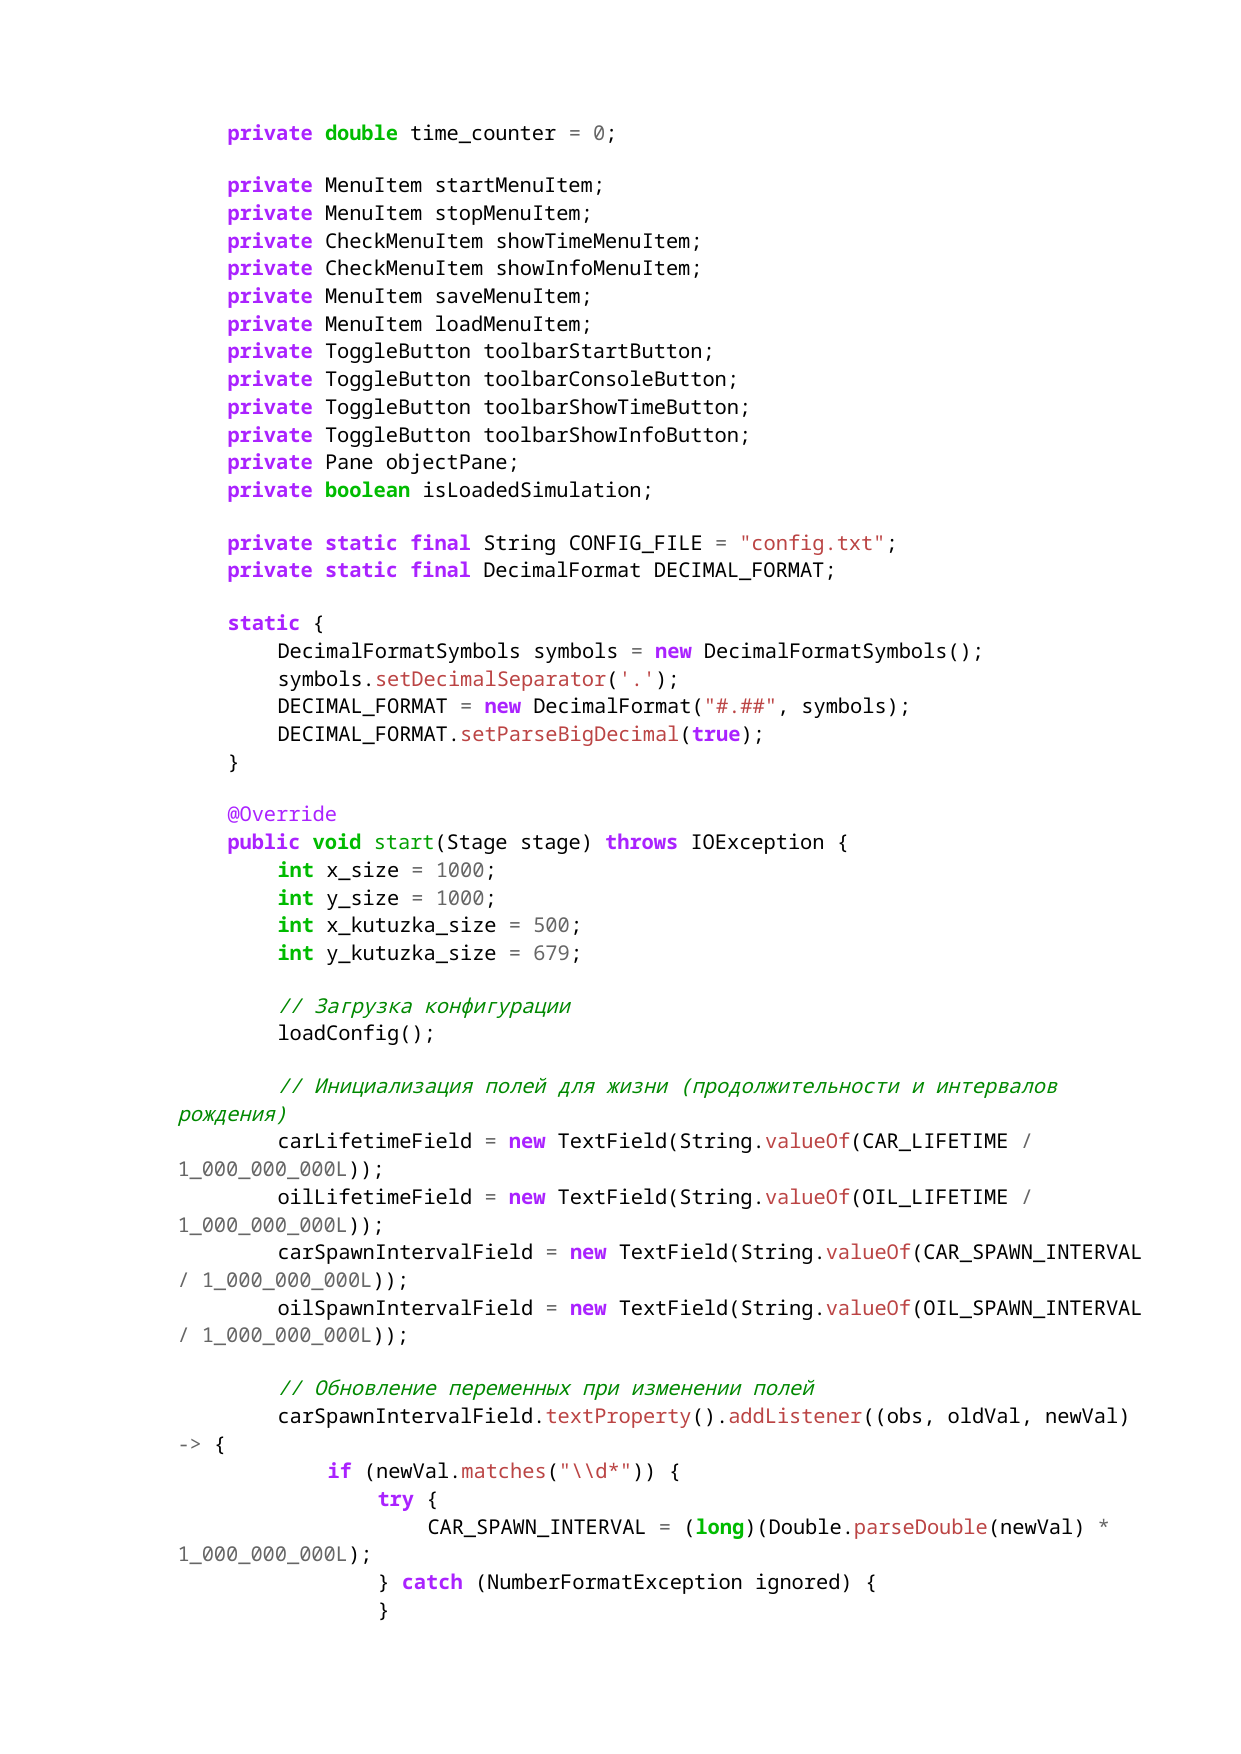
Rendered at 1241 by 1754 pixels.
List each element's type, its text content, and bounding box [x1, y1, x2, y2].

text DECIMAL_FORMAT = new DecimalFormat("#.##", symbols); [177, 692, 1152, 719]
text CAR_SPAWN_INTERVAL = (long)(Double.parseDouble(newVal) * 1_000_000_000L); [177, 1512, 1152, 1568]
text int x_size = 1000; [177, 855, 1152, 883]
text loadConfig(); [177, 1019, 1152, 1047]
text private CheckMenuItem showTimeMenuItem; [177, 226, 1152, 254]
text private ToggleButton toolbarShowTimeButton; [177, 392, 1152, 420]
text } [177, 747, 1152, 775]
text static { [177, 609, 1152, 636]
text private double time_counter = 0; [177, 118, 1152, 146]
text @Override [177, 800, 1152, 828]
text DecimalFormatSymbols symbols = new DecimalFormatSymbols(); [177, 636, 1152, 664]
text carSpawnIntervalField = new TextField(String.valueOf(CAR_SPAWN_INTERVAL / 1_000_000_000L)); [177, 1238, 1152, 1293]
text private static final String CONFIG_FILE = "config.txt"; [177, 528, 1152, 556]
text DECIMAL_FORMAT.setParseBigDecimal(true); [177, 719, 1152, 747]
text private MenuItem startMenuItem; [177, 171, 1152, 198]
text private MenuItem stopMenuItem; [177, 198, 1152, 226]
text private static final DecimalFormat DECIMAL_FORMAT; [177, 556, 1152, 584]
text carSpawnIntervalField.textProperty().addListener((obs, oldVal, newVal) -> { [177, 1401, 1152, 1457]
text private MenuItem loadMenuItem; [177, 309, 1152, 337]
text private boolean isLoadedSimulation; [177, 476, 1152, 503]
text int y_size = 1000; [177, 883, 1152, 911]
text symbols.setDecimalSeparator('.'); [177, 664, 1152, 692]
text private Pane objectPane; [177, 448, 1152, 476]
text private MenuItem saveMenuItem; [177, 282, 1152, 309]
text private ToggleButton toolbarStartButton; [177, 337, 1152, 365]
text public void start(Stage stage) throws IOException { [177, 828, 1152, 855]
text private CheckMenuItem showInfoMenuItem; [177, 254, 1152, 282]
text if (newVal.matches("\\d*")) { [177, 1457, 1152, 1484]
text try { [177, 1484, 1152, 1512]
text // Загрузка конфигурации [177, 991, 1152, 1019]
text oilLifetimeField = new TextField(String.valueOf(OIL_LIFETIME / 1_000_000_000L)); [177, 1182, 1152, 1238]
text oilSpawnIntervalField = new TextField(String.valueOf(OIL_SPAWN_INTERVAL / 1_000_000_000L)); [177, 1293, 1152, 1349]
text private ToggleButton toolbarConsoleButton; [177, 365, 1152, 392]
text int y_kutuzka_size = 679; [177, 938, 1152, 966]
text } catch (NumberFormatException ignored) { [177, 1568, 1152, 1595]
text private ToggleButton toolbarShowInfoButton; [177, 420, 1152, 448]
text int x_kutuzka_size = 500; [177, 911, 1152, 938]
text // Инициализация полей для жизни (продолжительности и интервалов рождения) [177, 1072, 1152, 1127]
text carLifetimeField = new TextField(String.valueOf(CAR_LIFETIME / 1_000_000_000L)); [177, 1127, 1152, 1182]
text } [177, 1595, 1152, 1623]
text // Обновление переменных при изменении полей [177, 1374, 1152, 1401]
